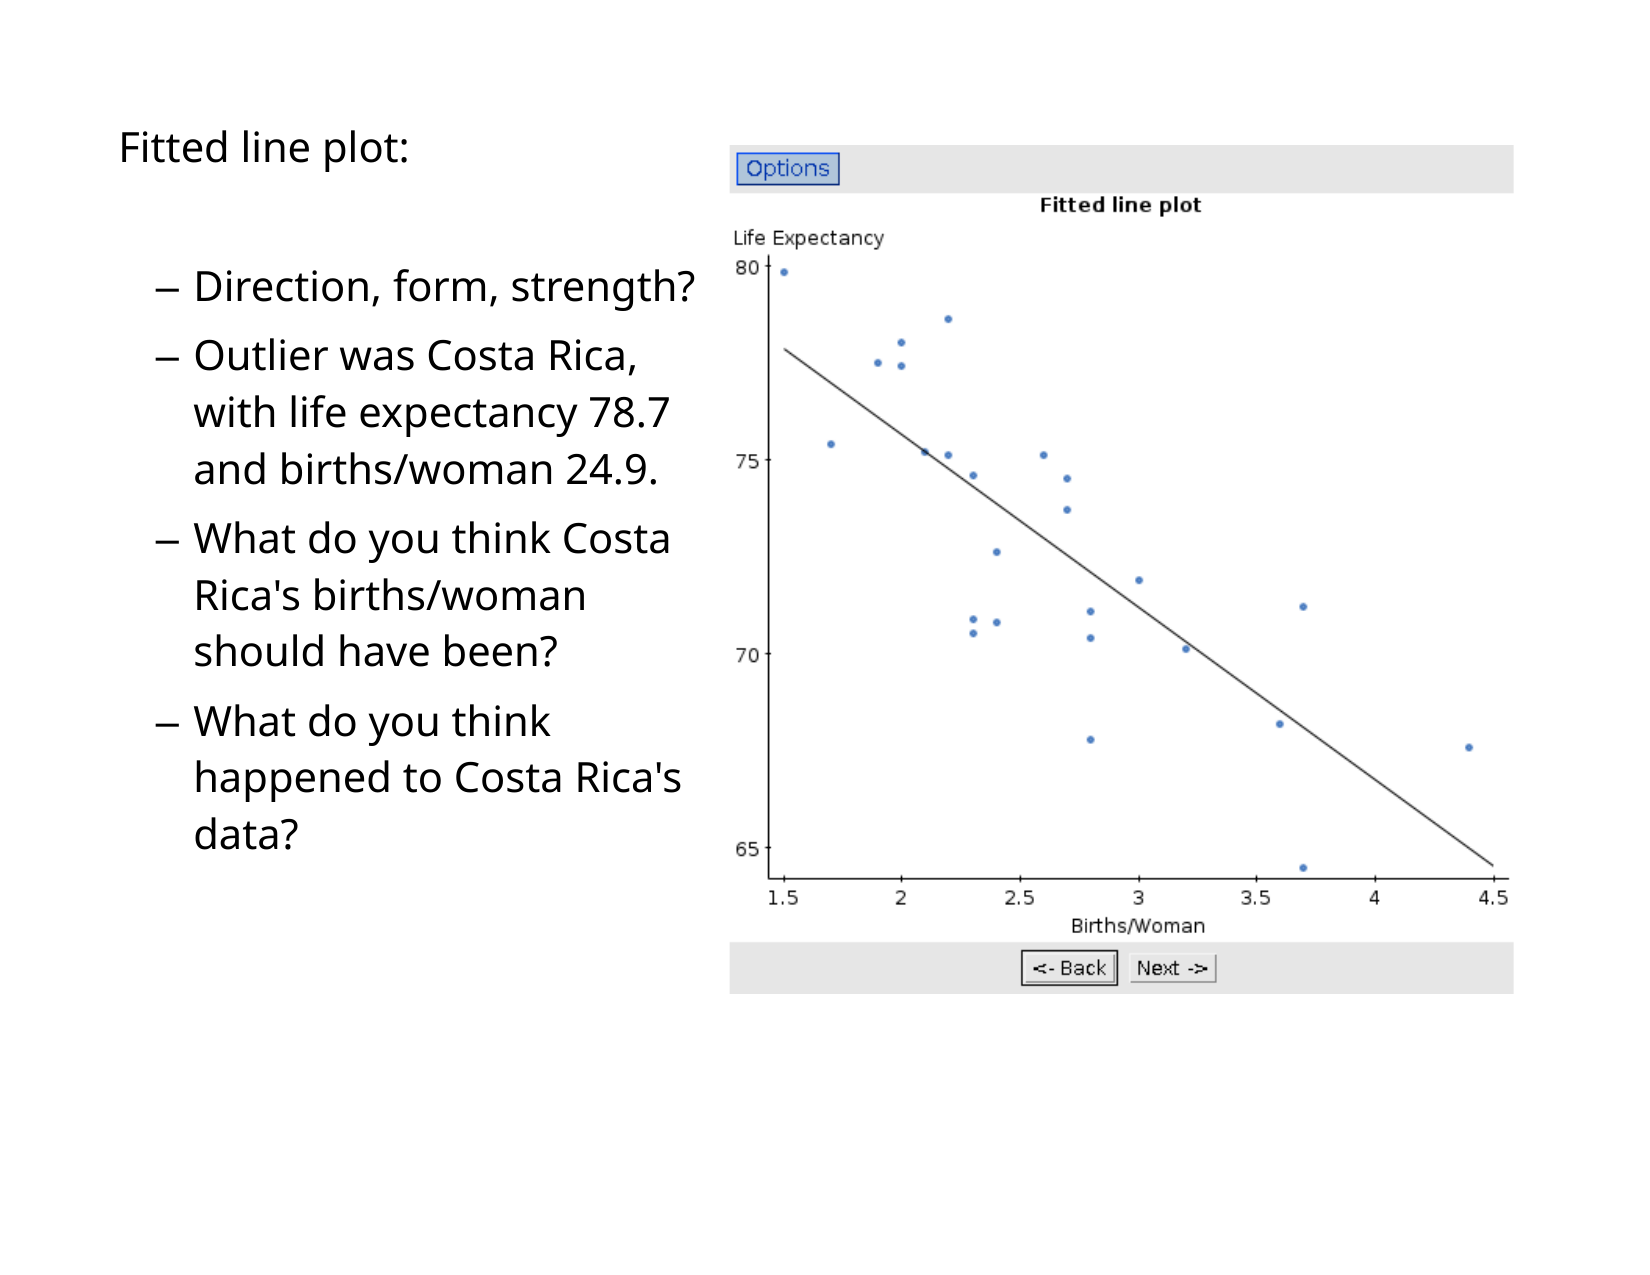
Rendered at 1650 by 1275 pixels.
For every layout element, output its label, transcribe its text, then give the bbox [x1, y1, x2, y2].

list [1514, 257, 1532, 313]
list Outlier was Costa Rica, with life expectancy 78.7 and births/woman 24.9. [156, 326, 729, 496]
list [1514, 326, 1532, 496]
picture [729, 145, 1514, 994]
list [1514, 692, 1532, 862]
list What do you think happened to Costa Rica's data? [156, 692, 729, 862]
list What do you think Costa Rica's births/woman should have been? [156, 509, 729, 679]
text Fitted line plot: [118, 118, 1532, 175]
list Direction, form, strength? [156, 257, 729, 313]
list [1514, 509, 1532, 679]
